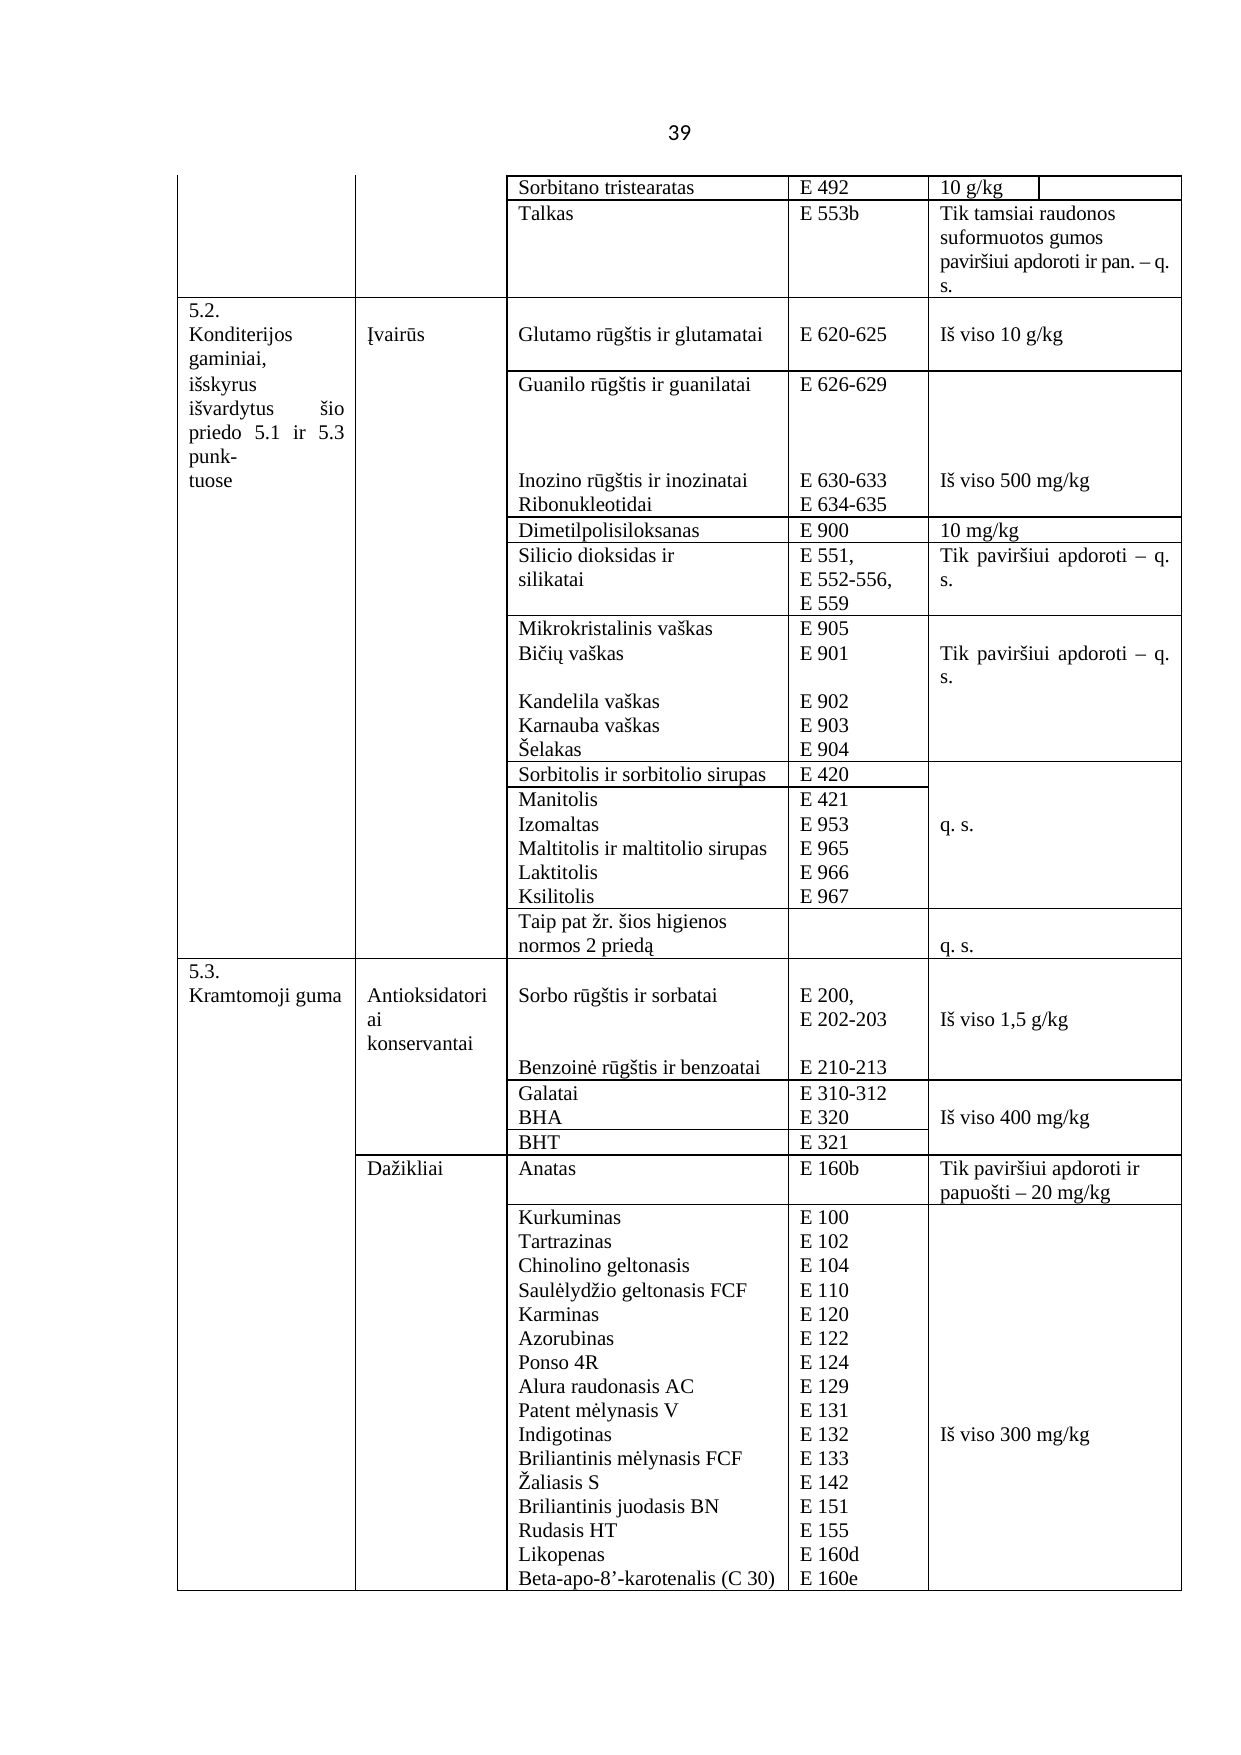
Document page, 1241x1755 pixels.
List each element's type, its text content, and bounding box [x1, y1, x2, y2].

table_cell Sorbo rūgštis ir sorbatai [508, 959, 788, 1055]
table_cell [356, 1470, 506, 1494]
table_cell [929, 1302, 1181, 1326]
table_cell E 967 [789, 884, 928, 908]
table_cell [178, 1494, 355, 1518]
table_cell [356, 1326, 506, 1350]
table_cell [929, 884, 1181, 908]
table_cell [356, 1105, 506, 1129]
table_cell E 553b [789, 201, 928, 297]
table_cell [929, 1566, 1181, 1590]
table_cell [929, 1081, 1181, 1105]
table_cell [356, 811, 506, 836]
table_cell Galatai [508, 1081, 788, 1105]
table_cell [356, 468, 506, 492]
table_cell [929, 1398, 1181, 1422]
table_cell Ksilitolis [508, 884, 788, 908]
table_cell Šelakas [508, 737, 788, 761]
table_cell [178, 615, 355, 640]
table_cell [929, 1446, 1181, 1470]
table_cell Manitolis [508, 788, 788, 811]
table_cell E 142 [789, 1470, 928, 1494]
table_cell [178, 1446, 355, 1470]
table_cell [178, 1566, 355, 1590]
table_cell [356, 1204, 506, 1229]
table_cell [929, 372, 1181, 468]
table_cell E 133 [789, 1446, 928, 1470]
table_cell Tik paviršiui apdoroti ir papuošti – 20 mg/kg [929, 1156, 1181, 1204]
table_cell E 492 [789, 177, 928, 199]
table_cell [178, 1254, 355, 1277]
table_cell [178, 1422, 355, 1446]
table_cell [356, 836, 506, 859]
table_cell Inozino rūgštis ir inozinatai [508, 468, 788, 492]
table_cell [178, 516, 355, 542]
table_cell [929, 1374, 1181, 1398]
table_cell [178, 1350, 355, 1374]
table_cell [178, 811, 355, 836]
table_cell Anatas [508, 1156, 788, 1204]
table_cell E 904 [789, 737, 928, 761]
table_cell [356, 1542, 506, 1566]
table_cell [178, 908, 355, 933]
table_cell Žaliasis S [508, 1470, 788, 1494]
table_cell q. s. [929, 933, 1181, 957]
table_cell Karnauba vaškas [508, 713, 788, 737]
table_cell [356, 1129, 506, 1154]
table_cell [356, 1229, 506, 1253]
table_cell Beta-apo-8’-karotenalis (C 30) [508, 1566, 788, 1590]
table_cell [929, 1326, 1181, 1350]
table_cell E 160b [789, 1156, 928, 1204]
table_cell E 901 [789, 640, 928, 688]
table_cell [356, 199, 506, 297]
table_cell E 160e [789, 1566, 928, 1590]
table_cell [356, 933, 506, 957]
table_cell [178, 1229, 355, 1253]
table_cell Iš viso 300 mg/kg [929, 1422, 1181, 1446]
table_cell Chinolino geltonasis [508, 1254, 788, 1277]
table_cell Iš viso 400 mg/kg [929, 1105, 1181, 1129]
table_cell Taip pat žr. šios higienos [508, 909, 788, 933]
table_cell q. s. [929, 811, 1181, 836]
table_cell [178, 640, 355, 688]
table_cell [178, 1079, 355, 1105]
table_cell [929, 1055, 1181, 1079]
table_cell Maltitolis ir maltitolio sirupas [508, 836, 788, 859]
table_cell E 626-629 [789, 372, 928, 468]
table_cell E 160d [789, 1542, 928, 1566]
table_cell E 421 [789, 788, 928, 811]
table_cell Tik paviršiui apdoroti – q. s. [929, 640, 1181, 688]
table_cell [929, 1494, 1181, 1518]
table_cell normos 2 priedą [508, 933, 788, 957]
table_cell [929, 786, 1181, 811]
table_cell Karminas [508, 1302, 788, 1326]
table_cell Izomaltas [508, 811, 788, 836]
table_cell [356, 860, 506, 884]
table_cell Ponso 4R [508, 1350, 788, 1374]
table_cell Tik paviršiui apdoroti – q. s. [929, 543, 1181, 615]
table_cell [356, 1055, 506, 1079]
table_cell Kandelila vaškas [508, 689, 788, 713]
table_cell Glutamo rūgštis ir glutamatai [508, 298, 788, 370]
table_cell [178, 689, 355, 713]
table_cell [929, 1129, 1181, 1154]
table_cell E 630-633 [789, 468, 928, 492]
table_cell E 129 [789, 1374, 928, 1398]
table_cell [356, 492, 506, 516]
table_cell E 634-635 [789, 492, 928, 516]
table_cell [178, 1204, 355, 1229]
table_cell [929, 1278, 1181, 1302]
table_cell [356, 689, 506, 713]
table_cell [178, 1518, 355, 1542]
table_cell [356, 1494, 506, 1518]
table_cell E 151 [789, 1494, 928, 1518]
table_cell [178, 1374, 355, 1398]
table_cell E 131 [789, 1398, 928, 1422]
table_cell Likopenas [508, 1542, 788, 1566]
table_cell [929, 909, 1181, 933]
table_cell E 122 [789, 1326, 928, 1350]
table_cell Bičių vaškas [508, 640, 788, 688]
table_cell [929, 762, 1181, 786]
table_cell Guanilo rūgštis ir guanilatai [508, 372, 788, 468]
table_cell [356, 370, 506, 468]
table_cell [356, 1518, 506, 1542]
table_cell E 966 [789, 860, 928, 884]
table_cell [356, 1278, 506, 1302]
table_cell Iš viso 1,5 g/kg [929, 959, 1181, 1055]
table_cell [178, 836, 355, 859]
table_cell Briliantinis juodasis BN [508, 1494, 788, 1518]
table_cell E 155 [789, 1518, 928, 1542]
table_cell Tartrazinas [508, 1229, 788, 1253]
table_cell 10 mg/kg [929, 518, 1181, 542]
table_cell 10 g/kg [929, 177, 1038, 199]
table_cell Dimetilpolisiloksanas [508, 518, 788, 542]
table_cell [356, 1398, 506, 1422]
table_cell E 903 [789, 713, 928, 737]
table_cell [178, 1302, 355, 1326]
table_cell Mikrokristalinis vaškas [508, 616, 788, 640]
table_cell 5.3. Kramtomoji guma [178, 959, 355, 1055]
table_cell E 321 [789, 1130, 928, 1154]
table_cell [178, 1278, 355, 1302]
table_cell Indigotinas [508, 1422, 788, 1446]
table_cell [356, 1566, 506, 1590]
table_cell BHA [508, 1105, 788, 1129]
table_cell [178, 1129, 355, 1154]
table_cell [178, 713, 355, 737]
table_cell [178, 1326, 355, 1350]
table_cell E 905 [789, 616, 928, 640]
table_cell [178, 1542, 355, 1566]
table_cell E 620-625 [789, 298, 928, 370]
table_cell [178, 884, 355, 908]
table_cell Ribonukleotidai [508, 492, 788, 516]
table_cell E 110 [789, 1278, 928, 1302]
table_cell [356, 884, 506, 908]
table_cell E 320 [789, 1105, 928, 1129]
table_cell Antioksidatoriai konservantai [356, 959, 506, 1055]
table_cell [356, 1079, 506, 1105]
table_cell [178, 737, 355, 761]
table_cell E 210-213 [789, 1055, 928, 1079]
table_cell [178, 786, 355, 811]
table_cell E 124 [789, 1350, 928, 1374]
table_cell Iš viso 500 mg/kg [929, 468, 1181, 492]
table_cell [356, 175, 506, 199]
table_cell [178, 1055, 355, 1079]
table_cell [929, 1205, 1181, 1229]
table_cell [178, 761, 355, 786]
table_cell E 104 [789, 1254, 928, 1277]
table_cell Iš viso 10 g/kg [929, 298, 1181, 370]
table_cell išskyrus išvardytus šio priedo 5.1 ir 5.3 punk- [178, 370, 355, 468]
table_cell [356, 1254, 506, 1277]
table_cell [178, 1105, 355, 1129]
table_cell Patent mėlynasis V [508, 1398, 788, 1422]
table_cell Silicio dioksidas ir silikatai [508, 543, 788, 615]
table_cell Azorubinas [508, 1326, 788, 1350]
table_cell [356, 1302, 506, 1326]
table_cell [178, 542, 355, 615]
table_cell [789, 933, 928, 957]
table_cell [356, 737, 506, 761]
table_cell 5.2. Konditerijos gaminiai, [178, 298, 355, 370]
table_cell [178, 199, 355, 297]
table_cell [929, 713, 1181, 737]
table_cell E 310-312 [789, 1081, 928, 1105]
table_cell [929, 1470, 1181, 1494]
table_cell [929, 492, 1181, 516]
table_cell [929, 689, 1181, 713]
table_cell [178, 1470, 355, 1494]
table_cell Sorbitano tristearatas [508, 177, 788, 199]
table_cell Benzoinė rūgštis ir benzoatai [508, 1055, 788, 1079]
table_cell E 200, E 202-203 [789, 959, 928, 1055]
table_cell [356, 1422, 506, 1446]
table_cell Sorbitolis ir sorbitolio sirupas [508, 762, 788, 786]
table_cell [178, 1154, 355, 1204]
table_cell Briliantinis mėlynasis FCF [508, 1446, 788, 1470]
table_cell [356, 516, 506, 542]
table_cell Alura raudonasis AC [508, 1374, 788, 1398]
table_cell Dažikliai [356, 1156, 506, 1204]
table_cell E 953 [789, 811, 928, 836]
table_cell Kurkuminas [508, 1205, 788, 1229]
table_cell [356, 542, 506, 615]
table_cell [356, 1446, 506, 1470]
table_cell [929, 836, 1181, 859]
table_cell E 420 [789, 762, 928, 786]
table_cell [356, 615, 506, 640]
table_cell [356, 1374, 506, 1398]
table_cell [929, 1254, 1181, 1277]
table_cell E 132 [789, 1422, 928, 1446]
table_cell [929, 616, 1181, 640]
table_cell [178, 1398, 355, 1422]
table_cell [356, 761, 506, 786]
table_cell E 100 [789, 1205, 928, 1229]
table_cell [929, 1350, 1181, 1374]
table_cell [929, 1229, 1181, 1253]
table_cell E 102 [789, 1229, 928, 1253]
table_cell [356, 713, 506, 737]
table_cell Įvairūs [356, 298, 506, 370]
table_cell E 120 [789, 1302, 928, 1326]
table_cell [1040, 177, 1181, 199]
table_cell tuose [178, 468, 355, 492]
table_cell [929, 860, 1181, 884]
table_cell Laktitolis [508, 860, 788, 884]
table_cell Tik tamsiai raudonos suformuotos gumos paviršiui apdoroti ir pan. – q. s. [929, 201, 1181, 297]
table_cell [178, 175, 355, 199]
table_cell [356, 908, 506, 933]
table_cell [178, 933, 355, 957]
table_cell [356, 786, 506, 811]
table_cell [929, 737, 1181, 761]
table_cell BHT [508, 1130, 788, 1154]
table_cell [356, 1350, 506, 1374]
table_cell [356, 640, 506, 688]
table_cell E 902 [789, 689, 928, 713]
table_cell [178, 860, 355, 884]
table_cell [178, 492, 355, 516]
table_cell Rudasis HT [508, 1518, 788, 1542]
table_cell E 551, E 552-556, E 559 [789, 543, 928, 615]
table_cell E 900 [789, 518, 928, 542]
table_cell E 965 [789, 836, 928, 859]
table_cell [929, 1542, 1181, 1566]
table_cell Talkas [508, 201, 788, 297]
table_cell [789, 909, 928, 933]
table_cell [929, 1518, 1181, 1542]
table_cell Saulėlydžio geltonasis FCF [508, 1278, 788, 1302]
